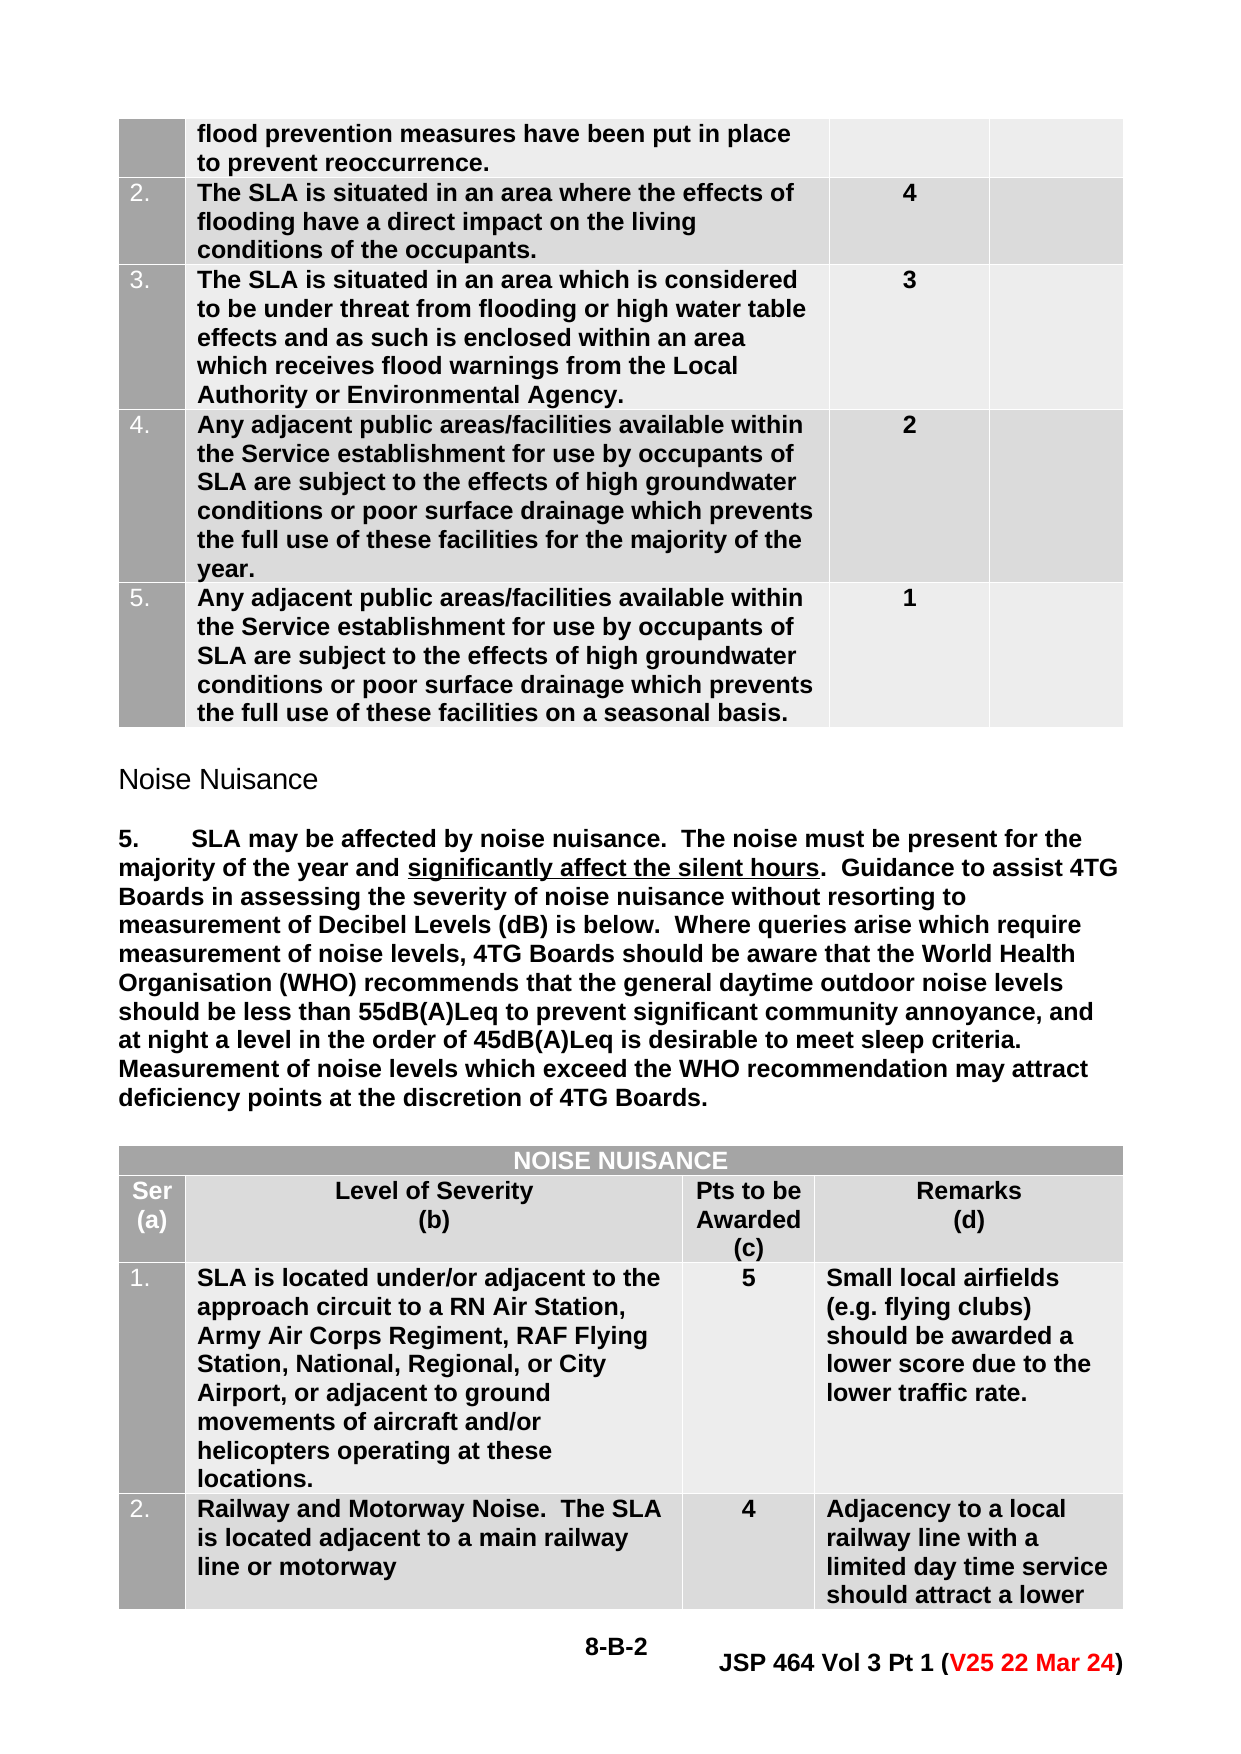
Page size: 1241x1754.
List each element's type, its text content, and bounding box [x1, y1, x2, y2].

table_cell Ser (a) [119, 1176, 185, 1262]
table_cell The SLA is situated in an area which is considered to be under threat from flooding or high water table effects and as such is enclosed within an area which receives flood warnings from the Local Authority or Environmental Agency. [186, 265, 829, 409]
table_cell [990, 583, 1123, 727]
table_cell [990, 178, 1123, 264]
table_cell [119, 410, 185, 582]
table_cell The SLA is situated in an area where the effects of flooding have a direct impact on the living conditions of the occupants. [186, 178, 829, 264]
table_cell [990, 265, 1123, 409]
table_cell Remarks (d) [815, 1176, 1123, 1262]
table_cell [990, 410, 1123, 582]
table_cell Adjacency to a local railway line with a limited day time service should attract a lower [815, 1494, 1123, 1609]
table_cell 5 [683, 1263, 814, 1493]
subtitle Noise Nuisance [118, 762, 1122, 795]
text 5. SLA may be affected by noise nuisance. The noise must be present for the majority of the year and significantly affect the silent hours. Guidance to assist 4TG Boards in assessing the severity of noise nuisance without resorting to measurement of Decibel Levels (dB) is below. Where queries arise which require measurement of noise levels, 4TG Boards should be aware that the World Health Organisation (WHO) recommends that the general daytime outdoor noise levels should be less than 55dB(A)Leq to prevent significant community annoyance, and at night a level in the order of 45dB(A)Leq is desirable to meet sleep criteria. Measurement of noise levels which exceed the WHO recommendation may attract deficiency points at the discretion of 4TG Boards. [118, 824, 1122, 1111]
table_cell Any adjacent public areas/facilities available within the Service establishment for use by occupants of SLA are subject to the effects of high groundwater conditions or poor surface drainage which prevents the full use of these facilities for the majority of the year. [186, 410, 829, 582]
table_header NOISE NUISANCE [119, 1146, 1123, 1175]
table_cell 2 [830, 410, 989, 582]
table_cell [119, 119, 185, 177]
table_cell [830, 119, 989, 177]
table_cell Level of Severity (b) [186, 1176, 682, 1262]
table_cell [119, 1263, 185, 1493]
table_cell [119, 178, 185, 264]
table_cell 4 [830, 178, 989, 264]
table_cell Any adjacent public areas/facilities available within the Service establishment for use by occupants of SLA are subject to the effects of high groundwater conditions or poor surface drainage which prevents the full use of these facilities on a seasonal basis. [186, 583, 829, 727]
table_cell 3 [830, 265, 989, 409]
table_cell [119, 265, 185, 409]
table_cell [990, 119, 1123, 177]
table_cell 1 [830, 583, 989, 727]
table_cell [119, 1494, 185, 1609]
table_cell Small local airfields (e.g. flying clubs) should be awarded a lower score due to the lower traffic rate. [815, 1263, 1123, 1493]
table_cell SLA is located under/or adjacent to the approach circuit to a RN Air Station, Army Air Corps Regiment, RAF Flying Station, National, Regional, or City Airport, or adjacent to ground movements of aircraft and/or helicopters operating at these locations. [186, 1263, 682, 1493]
table_cell flood prevention measures have been put in place to prevent reoccurrence. [186, 119, 829, 177]
table_cell Pts to be Awarded (c) [683, 1176, 814, 1262]
table_cell 4 [683, 1494, 814, 1609]
table_cell Railway and Motorway Noise. The SLA is located adjacent to a main railway line or motorway [186, 1494, 682, 1609]
table_cell [119, 583, 185, 727]
